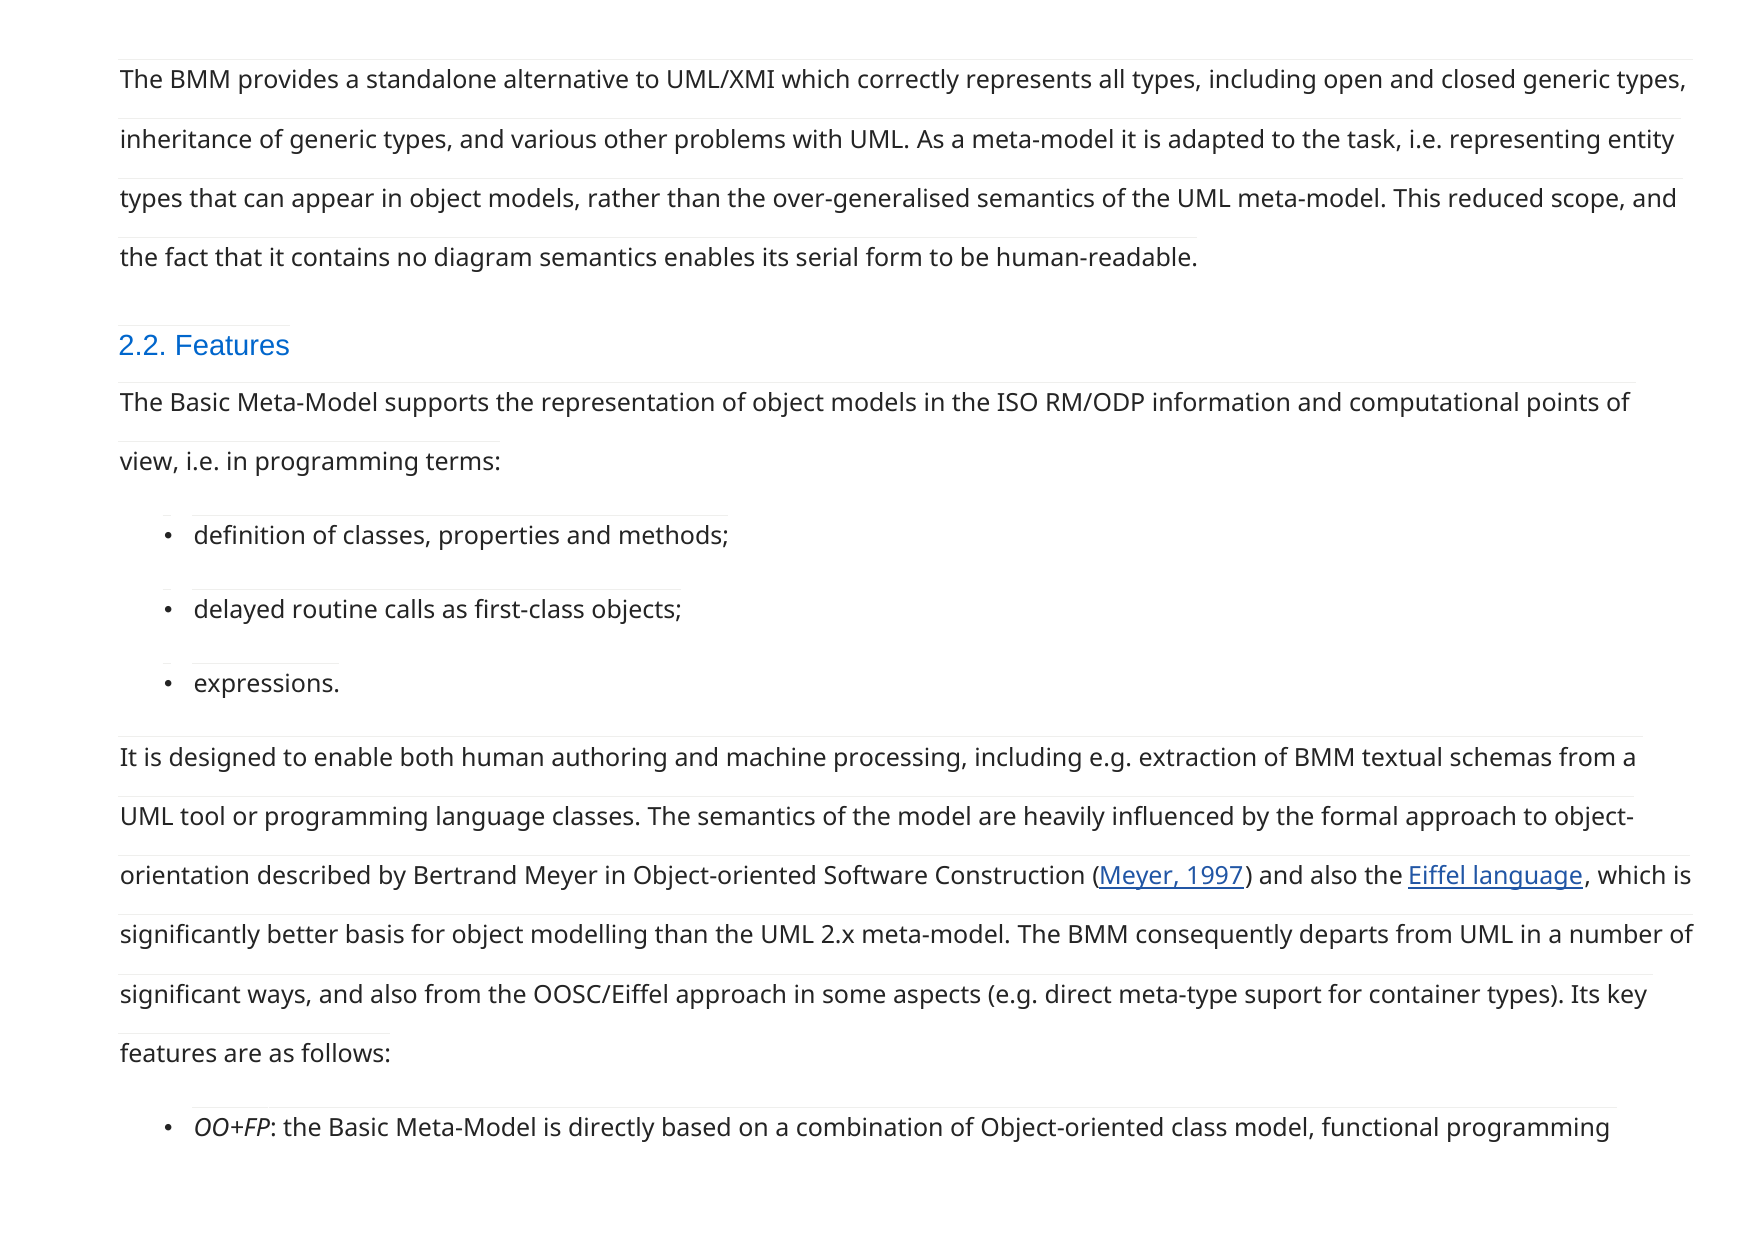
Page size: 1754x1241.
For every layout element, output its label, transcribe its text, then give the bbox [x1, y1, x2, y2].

text The BMM provides a standalone alternative to UML/XMI which correctly represents all types, including open and closed generic types, inheritance of generic types, and various other problems with UML. As a meta-model it is adapted to the task, i.e. representing entity types that can appear in object models, rather than the over-generalised semantics of the UML meta-model. This reduced scope, and the fact that it contains no diagram semantics enables its serial form to be human-readable. [118, 59, 1695, 274]
list definition of classes, properties and methods; [162, 515, 1695, 552]
list delayed routine calls as first-class objects; [162, 589, 1695, 626]
text It is designed to enable both human authoring and machine processing, including e.g. extraction of BMM textual schemas from a UML tool or programming language classes. The semantics of the model are heavily influenced by the formal approach to object-orientation described by Bertrand Meyer in Object-oriented Software Construction (Meyer, 1997) and also the Eiffel language, which is significantly better basis for object modelling than the UML 2.x meta-model. The BMM consequently departs from UML in a number of significant ways, and also from the OOSC/Eiffel approach in some aspects (e.g. direct meta-type suport for container types). Its key features are as follows: [118, 736, 1695, 1070]
list expressions. [162, 662, 1695, 699]
subtitle 2.2. Features [118, 325, 1695, 362]
list OO+FP: the Basic Meta-Model is directly based on a combination of Object-oriented class model, functional programming concepts and expression language, rather than being a highly general model like the UML meta-model; [162, 1107, 1695, 1144]
text The Basic Meta-Model supports the representation of object models in the ISO RM/ODP information and computational points of view, i.e. in programming terms: [118, 382, 1695, 478]
